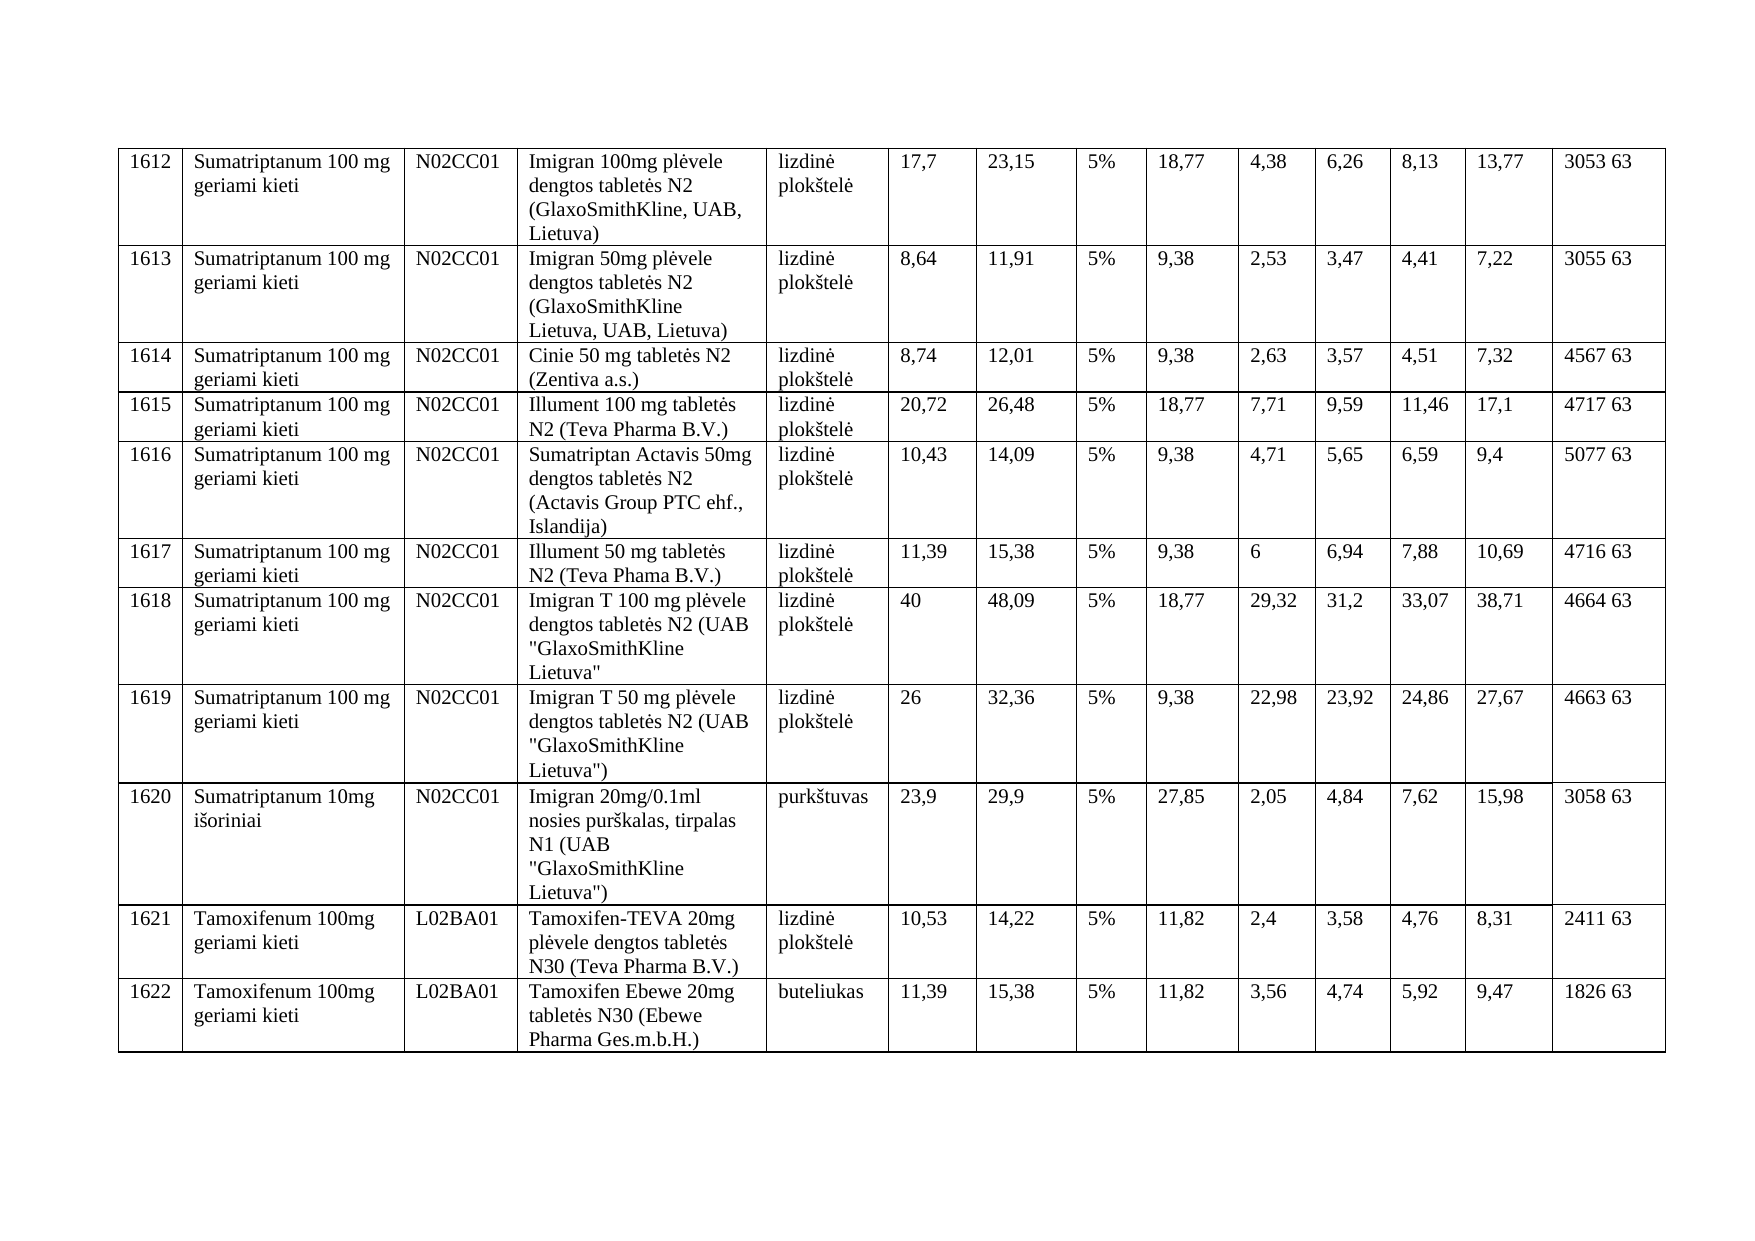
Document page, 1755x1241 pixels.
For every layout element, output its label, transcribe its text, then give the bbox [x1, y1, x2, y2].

table_cell 8,13 [1391, 149, 1465, 245]
table_cell 48,09 [977, 588, 1076, 684]
table_cell 7,32 [1466, 343, 1552, 391]
table_cell 9,38 [1147, 343, 1238, 391]
table_cell Imigran 50mg plėvele dengtos tabletės N2 (GlaxoSmithKline Lietuva, UAB, Lietuva) [518, 246, 766, 342]
table_cell 3,56 [1239, 979, 1315, 1051]
table_cell N02CC01 [405, 149, 517, 245]
table_cell Sumatriptanum 100 mg geriami kieti [183, 685, 404, 782]
table_cell 5077 63 [1553, 442, 1665, 538]
table_cell 11,39 [889, 539, 976, 587]
table_cell 6 [1239, 539, 1315, 587]
table_cell 29,32 [1239, 588, 1315, 684]
table_cell Tamoxifenum 100mg geriami kieti [183, 906, 404, 978]
table_cell 26,48 [977, 393, 1076, 441]
table_cell Sumatriptanum 100 mg geriami kieti [183, 343, 404, 391]
table_cell 5% [1077, 906, 1146, 978]
table_cell 11,82 [1147, 906, 1238, 978]
table_cell 5% [1077, 246, 1146, 342]
table_cell 17,1 [1466, 393, 1552, 441]
table_cell Imigran T 50 mg plėvele dengtos tabletės N2 (UAB "GlaxoSmithKline Lietuva") [518, 685, 766, 782]
table_cell 29,9 [977, 784, 1076, 904]
table_cell 9,38 [1147, 685, 1238, 782]
table_cell 5% [1077, 343, 1146, 391]
table_cell 1621 [119, 906, 182, 978]
table_cell lizdinė plokštelė [767, 906, 888, 978]
table_cell 5% [1077, 393, 1146, 441]
table_cell 3058 63 [1553, 783, 1665, 904]
table_cell 18,77 [1147, 393, 1238, 441]
table_cell Sumatriptan Actavis 50mg dengtos tabletės N2 (Actavis Group PTC ehf., Islandija) [518, 442, 766, 538]
table_cell 5,92 [1391, 979, 1465, 1051]
table_cell 6,94 [1316, 539, 1390, 587]
table_cell 2,63 [1239, 343, 1315, 391]
table_cell 8,31 [1466, 906, 1552, 978]
table_cell 2,4 [1239, 906, 1315, 978]
table_cell 14,09 [977, 442, 1076, 538]
table_cell Sumatriptanum 100 mg geriami kieti [183, 539, 404, 587]
table_cell 4,51 [1391, 343, 1465, 391]
table_cell 1826 63 [1553, 979, 1665, 1051]
table_cell 4,38 [1239, 149, 1315, 245]
table_cell 8,64 [889, 246, 976, 342]
table_cell 12,01 [977, 343, 1076, 391]
table_cell Sumatriptanum 100 mg geriami kieti [183, 442, 404, 538]
table_cell 5% [1077, 442, 1146, 538]
table_cell N02CC01 [405, 784, 517, 904]
table_cell N02CC01 [405, 685, 517, 782]
table_cell Sumatriptanum 100 mg geriami kieti [183, 246, 404, 342]
table_cell 26 [889, 685, 976, 782]
table_cell N02CC01 [405, 393, 517, 441]
table_cell 11,91 [977, 246, 1076, 342]
table_cell 27,67 [1466, 685, 1552, 782]
table_cell 13,77 [1466, 149, 1552, 245]
table_cell 4567 63 [1553, 343, 1665, 391]
table_cell 3,57 [1316, 343, 1390, 391]
table_cell 5% [1077, 979, 1146, 1051]
table_cell purkštuvas [767, 784, 888, 904]
table_cell 2,05 [1239, 784, 1315, 904]
table_cell Illument 100 mg tabletės N2 (Teva Pharma B.V.) [518, 393, 766, 441]
table_cell 4664 63 [1553, 588, 1665, 684]
table_cell 6,59 [1391, 442, 1465, 538]
table_cell Cinie 50 mg tabletės N2 (Zentiva a.s.) [518, 343, 766, 391]
table_cell 11,46 [1391, 393, 1465, 441]
table_cell N02CC01 [405, 246, 517, 342]
table_cell Imigran 100mg plėvele dengtos tabletės N2 (GlaxoSmithKline, UAB, Lietuva) [518, 149, 766, 245]
table_cell 1617 [119, 539, 182, 587]
table_cell 7,22 [1466, 246, 1552, 342]
table_cell buteliukas [767, 979, 888, 1051]
table_cell 9,4 [1466, 442, 1552, 538]
table_cell 10,53 [889, 906, 976, 978]
table_cell Imigran 20mg/0.1ml nosies purškalas, tirpalas N1 (UAB "GlaxoSmithKline Lietuva") [518, 784, 766, 904]
table_cell 1612 [119, 149, 182, 245]
table_cell 18,77 [1147, 149, 1238, 245]
table_cell 4,74 [1316, 979, 1390, 1051]
table_cell Tamoxifen Ebewe 20mg tabletės N30 (Ebewe Pharma Ges.m.b.H.) [518, 979, 766, 1051]
table_cell 20,72 [889, 393, 976, 441]
table_cell N02CC01 [405, 442, 517, 538]
table_cell 14,22 [977, 906, 1076, 978]
table_cell 4,76 [1391, 906, 1465, 978]
table_cell 2411 63 [1553, 905, 1665, 978]
table_cell 23,15 [977, 149, 1076, 245]
table_cell 1616 [119, 442, 182, 538]
table_cell 10,43 [889, 442, 976, 538]
table_cell 4716 63 [1553, 539, 1665, 587]
table_cell N02CC01 [405, 343, 517, 391]
table_cell L02BA01 [405, 906, 517, 978]
table_cell 9,38 [1147, 246, 1238, 342]
table_cell 10,69 [1466, 539, 1552, 587]
table_cell 17,7 [889, 149, 976, 245]
table_cell 3,58 [1316, 906, 1390, 978]
table_cell 15,98 [1466, 784, 1552, 904]
table_cell lizdinė plokštelė [767, 246, 888, 342]
table_cell 6,26 [1316, 149, 1390, 245]
table_cell 1615 [119, 393, 182, 441]
table_cell 1614 [119, 343, 182, 391]
table_cell lizdinė plokštelė [767, 393, 888, 441]
table_cell 5% [1077, 588, 1146, 684]
table_cell Illument 50 mg tabletės N2 (Teva Phama B.V.) [518, 539, 766, 587]
table_cell 7,71 [1239, 393, 1315, 441]
table_cell lizdinė plokštelė [767, 343, 888, 391]
table_cell lizdinė plokštelė [767, 588, 888, 684]
table_cell 11,82 [1147, 979, 1238, 1051]
table_cell 15,38 [977, 539, 1076, 587]
table_cell Tamoxifen-TEVA 20mg plėvele dengtos tabletės N30 (Teva Pharma B.V.) [518, 906, 766, 978]
table_cell 18,77 [1147, 588, 1238, 684]
table_cell 11,39 [889, 979, 976, 1051]
table_cell 4717 63 [1553, 393, 1665, 441]
table_cell lizdinė plokštelė [767, 442, 888, 538]
table_cell 5% [1077, 149, 1146, 245]
table_cell L02BA01 [405, 979, 517, 1051]
table_cell 1618 [119, 588, 182, 684]
table_cell 4,84 [1316, 784, 1390, 904]
table_cell 32,36 [977, 685, 1076, 782]
table_cell lizdinė plokštelė [767, 539, 888, 587]
table_cell 5% [1077, 539, 1146, 587]
table_cell 2,53 [1239, 246, 1315, 342]
table_cell 9,47 [1466, 979, 1552, 1051]
table_cell 3,47 [1316, 246, 1390, 342]
table_cell 7,88 [1391, 539, 1465, 587]
table_cell 5,65 [1316, 442, 1390, 538]
table_cell 3053 63 [1553, 149, 1665, 245]
table_cell 23,9 [889, 784, 976, 904]
table_cell 33,07 [1391, 588, 1465, 684]
table_cell N02CC01 [405, 539, 517, 587]
table_cell 9,38 [1147, 442, 1238, 538]
table_cell 4663 63 [1553, 685, 1665, 782]
table_cell lizdinė plokštelė [767, 149, 888, 245]
table_cell 1613 [119, 246, 182, 342]
table_cell 15,38 [977, 979, 1076, 1051]
table_cell 22,98 [1239, 685, 1315, 782]
table_cell 4,41 [1391, 246, 1465, 342]
table_cell lizdinė plokštelė [767, 685, 888, 782]
table_cell Tamoxifenum 100mg geriami kieti [183, 979, 404, 1051]
table_cell 9,59 [1316, 393, 1390, 441]
table_cell Sumatriptanum 100 mg geriami kieti [183, 149, 404, 245]
table_cell 9,38 [1147, 539, 1238, 587]
table_cell 4,71 [1239, 442, 1315, 538]
table_cell Sumatriptanum 10mg išoriniai [183, 784, 404, 904]
table_cell 40 [889, 588, 976, 684]
table_cell 7,62 [1391, 784, 1465, 904]
table_cell N02CC01 [405, 588, 517, 684]
table_cell Imigran T 100 mg plėvele dengtos tabletės N2 (UAB "GlaxoSmithKline Lietuva" [518, 588, 766, 684]
table_cell 27,85 [1147, 784, 1238, 904]
table_cell Sumatriptanum 100 mg geriami kieti [183, 588, 404, 684]
table_cell Sumatriptanum 100 mg geriami kieti [183, 393, 404, 441]
table_cell 5% [1077, 685, 1146, 782]
table_cell 31,2 [1316, 588, 1390, 684]
table_cell 8,74 [889, 343, 976, 391]
table_cell 1620 [119, 784, 182, 904]
table_cell 38,71 [1466, 588, 1552, 684]
table_cell 23,92 [1316, 685, 1390, 782]
table_cell 1622 [119, 979, 182, 1051]
table_cell 5% [1077, 784, 1146, 904]
table_cell 1619 [119, 685, 182, 782]
table_cell 24,86 [1391, 685, 1465, 782]
table_cell 3055 63 [1553, 246, 1665, 342]
